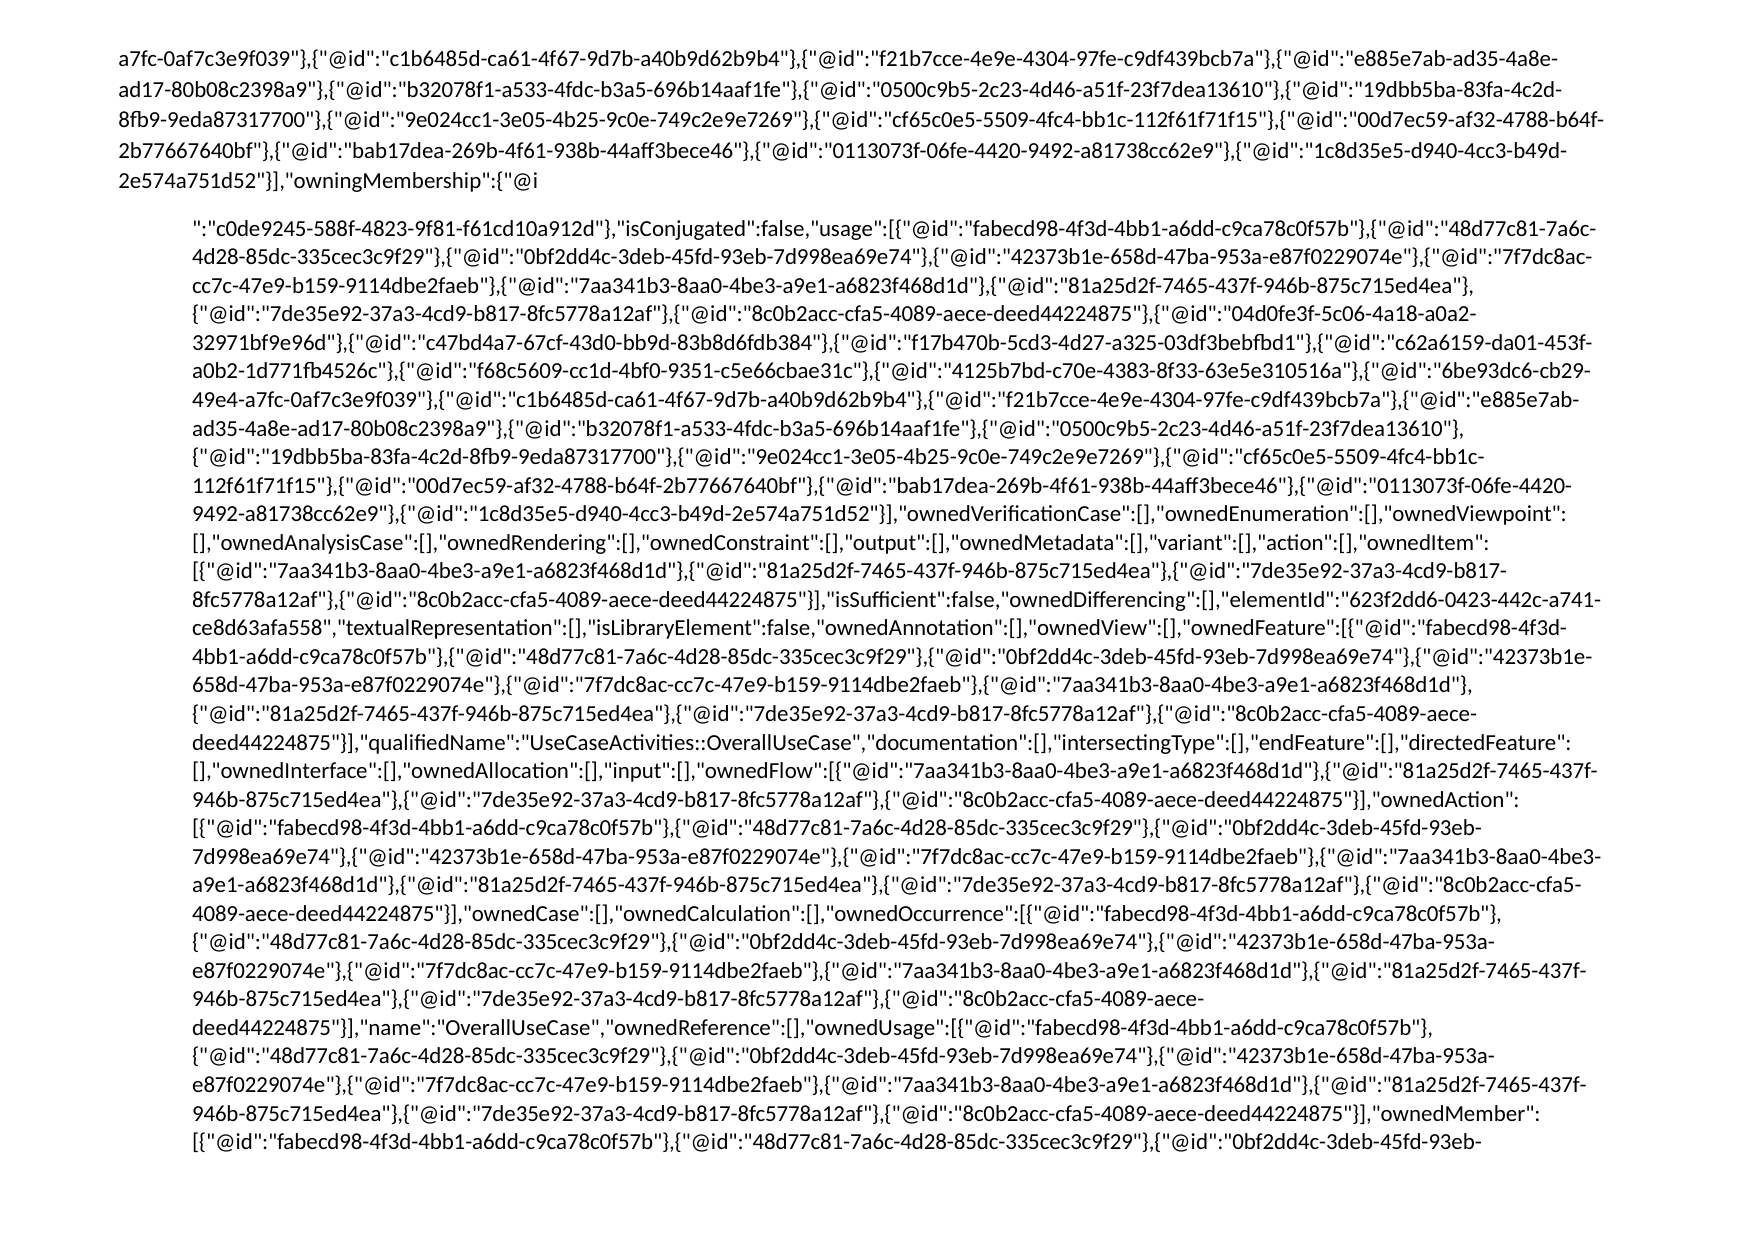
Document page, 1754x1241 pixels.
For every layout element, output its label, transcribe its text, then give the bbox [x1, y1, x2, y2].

text ":"c0de9245-588f-4823-9f81-f61cd10a912d"},"isConjugated":false,"usage":[{"@id":"fabecd98-4f3d-4bb1-a6dd-c9ca78c0f57b"},{"@id":"48d77c81-7a6c-4d28-85dc-335cec3c9f29"},{"@id":"0bf2dd4c-3deb-45fd-93eb-7d998ea69e74"},{"@id":"42373b1e-658d-47ba-953a-e87f0229074e"},{"@id":"7f7dc8ac-cc7c-47e9-b159-9114dbe2faeb"},{"@id":"7aa341b3-8aa0-4be3-a9e1-a6823f468d1d"},{"@id":"81a25d2f-7465-437f-946b-875c715ed4ea"},{"@id":"7de35e92-37a3-4cd9-b817-8fc5778a12af"},{"@id":"8c0b2acc-cfa5-4089-aece-deed44224875"},{"@id":"04d0fe3f-5c06-4a18-a0a2-32971bf9e96d"},{"@id":"c47bd4a7-67cf-43d0-bb9d-83b8d6fdb384"},{"@id":"f17b470b-5cd3-4d27-a325-03df3bebfbd1"},{"@id":"c62a6159-da01-453f-a0b2-1d771fb4526c"},{"@id":"f68c5609-cc1d-4bf0-9351-c5e66cbae31c"},{"@id":"4125b7bd-c70e-4383-8f33-63e5e310516a"},{"@id":"6be93dc6-cb29-49e4-a7fc-0af7c3e9f039"},{"@id":"c1b6485d-ca61-4f67-9d7b-a40b9d62b9b4"},{"@id":"f21b7cce-4e9e-4304-97fe-c9df439bcb7a"},{"@id":"e885e7ab-ad35-4a8e-ad17-80b08c2398a9"},{"@id":"b32078f1-a533-4fdc-b3a5-696b14aaf1fe"},{"@id":"0500c9b5-2c23-4d46-a51f-23f7dea13610"},{"@id":"19dbb5ba-83fa-4c2d-8fb9-9eda87317700"},{"@id":"9e024cc1-3e05-4b25-9c0e-749c2e9e7269"},{"@id":"cf65c0e5-5509-4fc4-bb1c-112f61f71f15"},{"@id":"00d7ec59-af32-4788-b64f-2b77667640bf"},{"@id":"bab17dea-269b-4f61-938b-44aff3bece46"},{"@id":"0113073f-06fe-4420-9492-a81738cc62e9"},{"@id":"1c8d35e5-d940-4cc3-b49d-2e574a751d52"}],"ownedVerificationCase":[],"ownedEnumeration":[],"ownedViewpoint":[],"ownedAnalysisCase":[],"ownedRendering":[],"ownedConstraint":[],"output":[],"ownedMetadata":[],"variant":[],"action":[],"ownedItem":[{"@id":"7aa341b3-8aa0-4be3-a9e1-a6823f468d1d"},{"@id":"81a25d2f-7465-437f-946b-875c715ed4ea"},{"@id":"7de35e92-37a3-4cd9-b817-8fc5778a12af"},{"@id":"8c0b2acc-cfa5-4089-aece-deed44224875"}],"isSufficient":false,"ownedDifferencing":[],"elementId":"623f2dd6-0423-442c-a741-ce8d63afa558","textualRepresentation":[],"isLibraryElement":false,"ownedAnnotation":[],"ownedView":[],"ownedFeature":[{"@id":"fabecd98-4f3d-4bb1-a6dd-c9ca78c0f57b"},{"@id":"48d77c81-7a6c-4d28-85dc-335cec3c9f29"},{"@id":"0bf2dd4c-3deb-45fd-93eb-7d998ea69e74"},{"@id":"42373b1e-658d-47ba-953a-e87f0229074e"},{"@id":"7f7dc8ac-cc7c-47e9-b159-9114dbe2faeb"},{"@id":"7aa341b3-8aa0-4be3-a9e1-a6823f468d1d"},{"@id":"81a25d2f-7465-437f-946b-875c715ed4ea"},{"@id":"7de35e92-37a3-4cd9-b817-8fc5778a12af"},{"@id":"8c0b2acc-cfa5-4089-aece-deed44224875"}],"qualifiedName":"UseCaseActivities::OverallUseCase","documentation":[],"intersectingType":[],"endFeature":[],"directedFeature":[],"ownedInterface":[],"ownedAllocation":[],"input":[],"ownedFlow":[{"@id":"7aa341b3-8aa0-4be3-a9e1-a6823f468d1d"},{"@id":"81a25d2f-7465-437f-946b-875c715ed4ea"},{"@id":"7de35e92-37a3-4cd9-b817-8fc5778a12af"},{"@id":"8c0b2acc-cfa5-4089-aece-deed44224875"}],"ownedAction":[{"@id":"fabecd98-4f3d-4bb1-a6dd-c9ca78c0f57b"},{"@id":"48d77c81-7a6c-4d28-85dc-335cec3c9f29"},{"@id":"0bf2dd4c-3deb-45fd-93eb-7d998ea69e74"},{"@id":"42373b1e-658d-47ba-953a-e87f0229074e"},{"@id":"7f7dc8ac-cc7c-47e9-b159-9114dbe2faeb"},{"@id":"7aa341b3-8aa0-4be3-a9e1-a6823f468d1d"},{"@id":"81a25d2f-7465-437f-946b-875c715ed4ea"},{"@id":"7de35e92-37a3-4cd9-b817-8fc5778a12af"},{"@id":"8c0b2acc-cfa5-4089-aece-deed44224875"}],"ownedCase":[],"ownedCalculation":[],"ownedOccurrence":[{"@id":"fabecd98-4f3d-4bb1-a6dd-c9ca78c0f57b"},{"@id":"48d77c81-7a6c-4d28-85dc-335cec3c9f29"},{"@id":"0bf2dd4c-3deb-45fd-93eb-7d998ea69e74"},{"@id":"42373b1e-658d-47ba-953a-e87f0229074e"},{"@id":"7f7dc8ac-cc7c-47e9-b159-9114dbe2faeb"},{"@id":"7aa341b3-8aa0-4be3-a9e1-a6823f468d1d"},{"@id":"81a25d2f-7465-437f-946b-875c715ed4ea"},{"@id":"7de35e92-37a3-4cd9-b817-8fc5778a12af"},{"@id":"8c0b2acc-cfa5-4089-aece-deed44224875"}],"name":"OverallUseCase","ownedReference":[],"ownedUsage":[{"@id":"fabecd98-4f3d-4bb1-a6dd-c9ca78c0f57b"},{"@id":"48d77c81-7a6c-4d28-85dc-335cec3c9f29"},{"@id":"0bf2dd4c-3deb-45fd-93eb-7d998ea69e74"},{"@id":"42373b1e-658d-47ba-953a-e87f0229074e"},{"@id":"7f7dc8ac-cc7c-47e9-b159-9114dbe2faeb"},{"@id":"7aa341b3-8aa0-4be3-a9e1-a6823f468d1d"},{"@id":"81a25d2f-7465-437f-946b-875c715ed4ea"},{"@id":"7de35e92-37a3-4cd9-b817-8fc5778a12af"},{"@id":"8c0b2acc-cfa5-4089-aece-deed44224875"}],"ownedMember":[{"@id":"fabecd98-4f3d-4bb1-a6dd-c9ca78c0f57b"},{"@id":"48d77c81-7a6c-4d28-85dc-335cec3c9f29"},{"@id":"0bf2dd4c-3deb-45fd-93eb- [192, 214, 1606, 1156]
text a7fc-0af7c3e9f039"},{"@id":"c1b6485d-ca61-4f67-9d7b-a40b9d62b9b4"},{"@id":"f21b7cce-4e9e-4304-97fe-c9df439bcb7a"},{"@id":"e885e7ab-ad35-4a8e-ad17-80b08c2398a9"},{"@id":"b32078f1-a533-4fdc-b3a5-696b14aaf1fe"},{"@id":"0500c9b5-2c23-4d46-a51f-23f7dea13610"},{"@id":"19dbb5ba-83fa-4c2d-8fb9-9eda87317700"},{"@id":"9e024cc1-3e05-4b25-9c0e-749c2e9e7269"},{"@id":"cf65c0e5-5509-4fc4-bb1c-112f61f71f15"},{"@id":"00d7ec59-af32-4788-b64f-2b77667640bf"},{"@id":"bab17dea-269b-4f61-938b-44aff3bece46"},{"@id":"0113073f-06fe-4420-9492-a81738cc62e9"},{"@id":"1c8d35e5-d940-4cc3-b49d-2e574a751d52"}],"owningMembership":{"@i [118, 44, 1606, 195]
